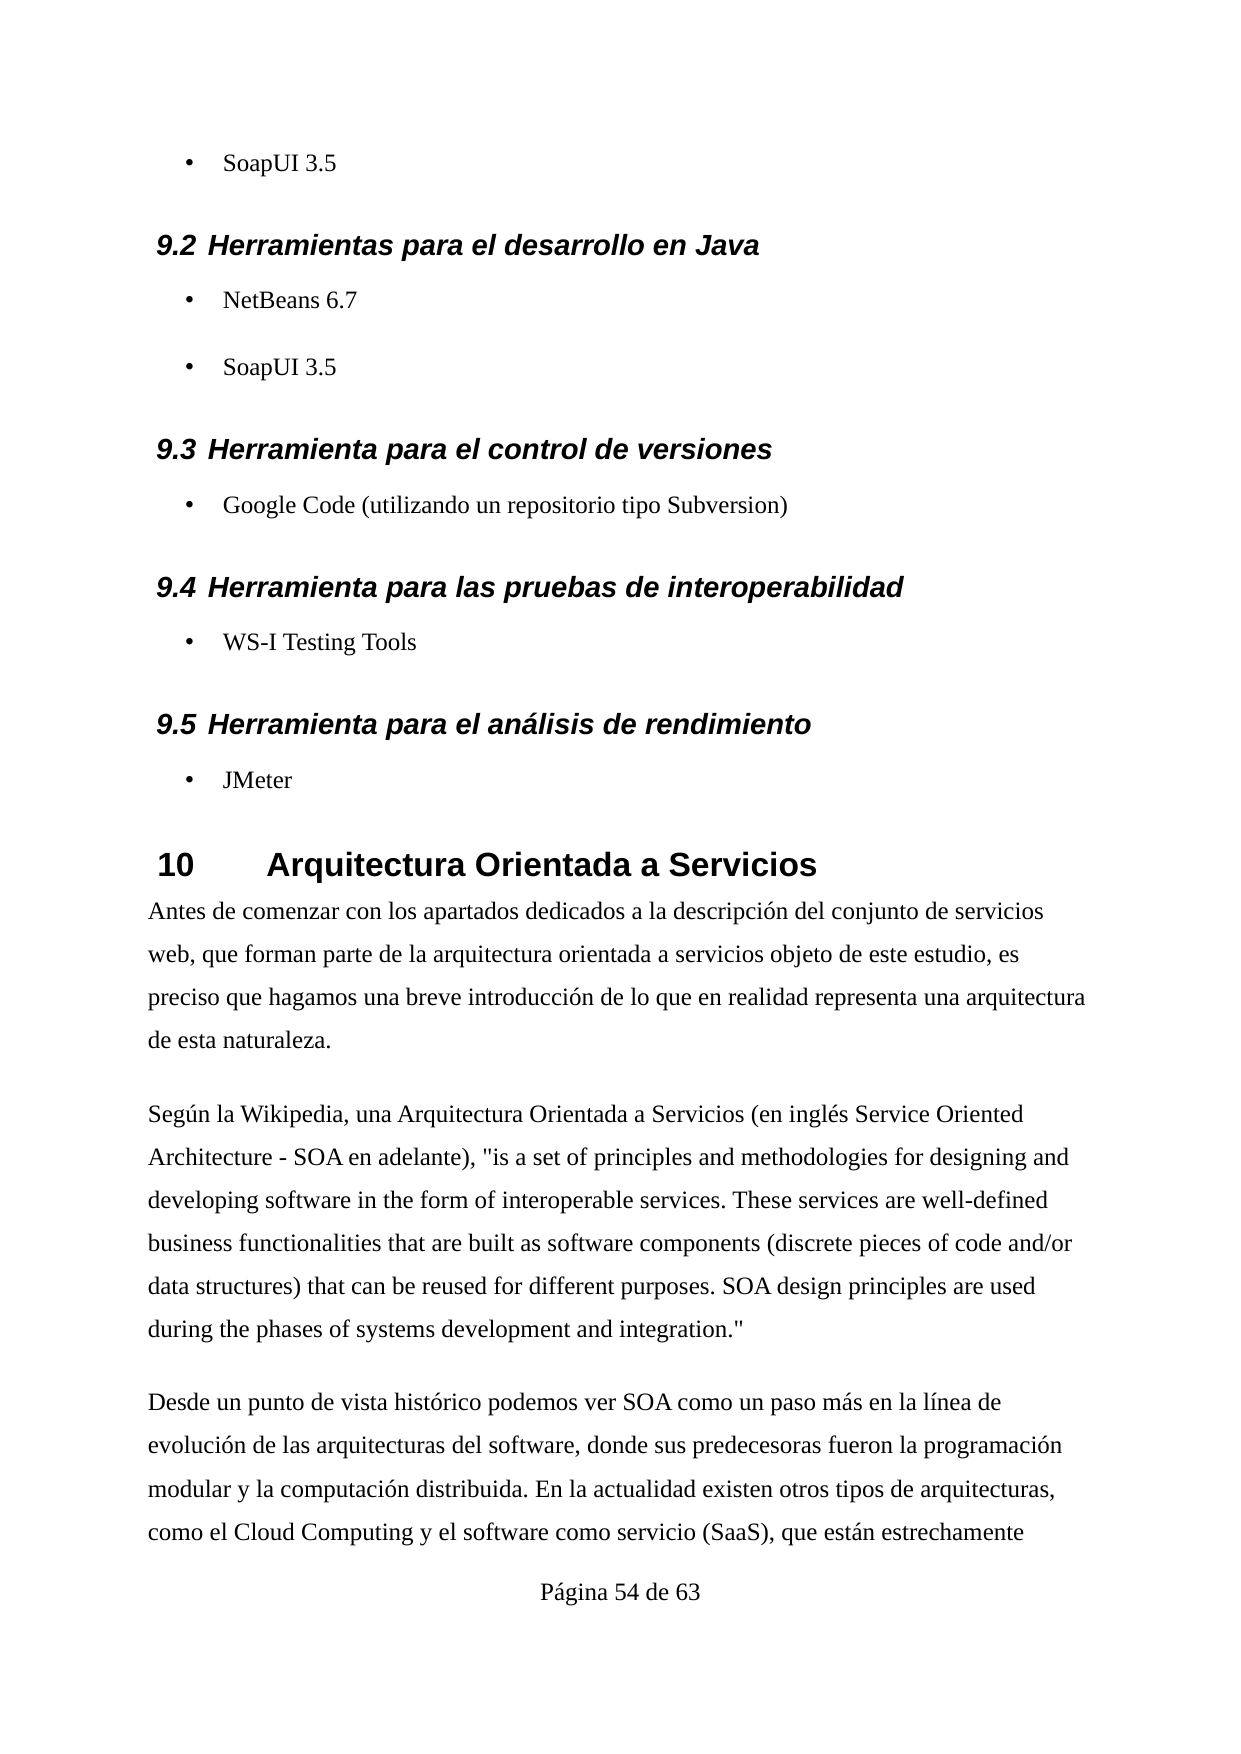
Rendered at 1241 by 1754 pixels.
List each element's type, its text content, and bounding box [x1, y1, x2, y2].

subtitle Herramienta para el control de versiones [148, 432, 1093, 465]
subtitle Herramienta para las pruebas de interoperabilidad [148, 569, 1093, 603]
text Según la Wikipedia, una Arquitectura Orientada a Servicios (en inglés Service Oriented Architecture - SOA en adelante), "is a set of principles and methodologies for designing and developing software in the form of interoperable services. These services are well-defined business functionalities that are built as software components (discrete pieces of code and/or data structures) that can be reused for different purposes. SOA design principles are used during the phases of systems development and integration." [148, 1099, 1093, 1343]
text Antes de comenzar con los apartados dedicados a la descripción del conjunto de servicios web, que forman parte de la arquitectura orientada a servicios objeto de este estudio, es preciso que hagamos una breve introducción de lo que en realidad representa una arquitectura de esta naturaleza. [148, 896, 1093, 1054]
list Google Code (utilizando un repositorio tipo Subversion) [185, 490, 1093, 518]
list SoapUI 3.5 [185, 148, 1093, 176]
list SoapUI 3.5 [185, 352, 1093, 381]
list NetBeans 6.7 [185, 285, 1093, 314]
subtitle Herramientas para el desarrollo en Java [148, 227, 1093, 261]
subtitle Herramienta para el análisis de rendimiento [148, 707, 1093, 741]
list WS-I Testing Tools [185, 627, 1093, 656]
list JMeter [185, 765, 1093, 794]
subtitle Arquitectura Orientada a Servicios [148, 845, 1093, 884]
text Desde un punto de vista histórico podemos ver SOA como un paso más en la línea de evolución de las arquitecturas del software, donde sus predecesoras fueron la programación modular y la computación distribuida. En la actualidad existen otros tipos de arquitecturas, como el Cloud Computing y el software como servicio (SaaS), que están estrechamente [148, 1387, 1093, 1546]
